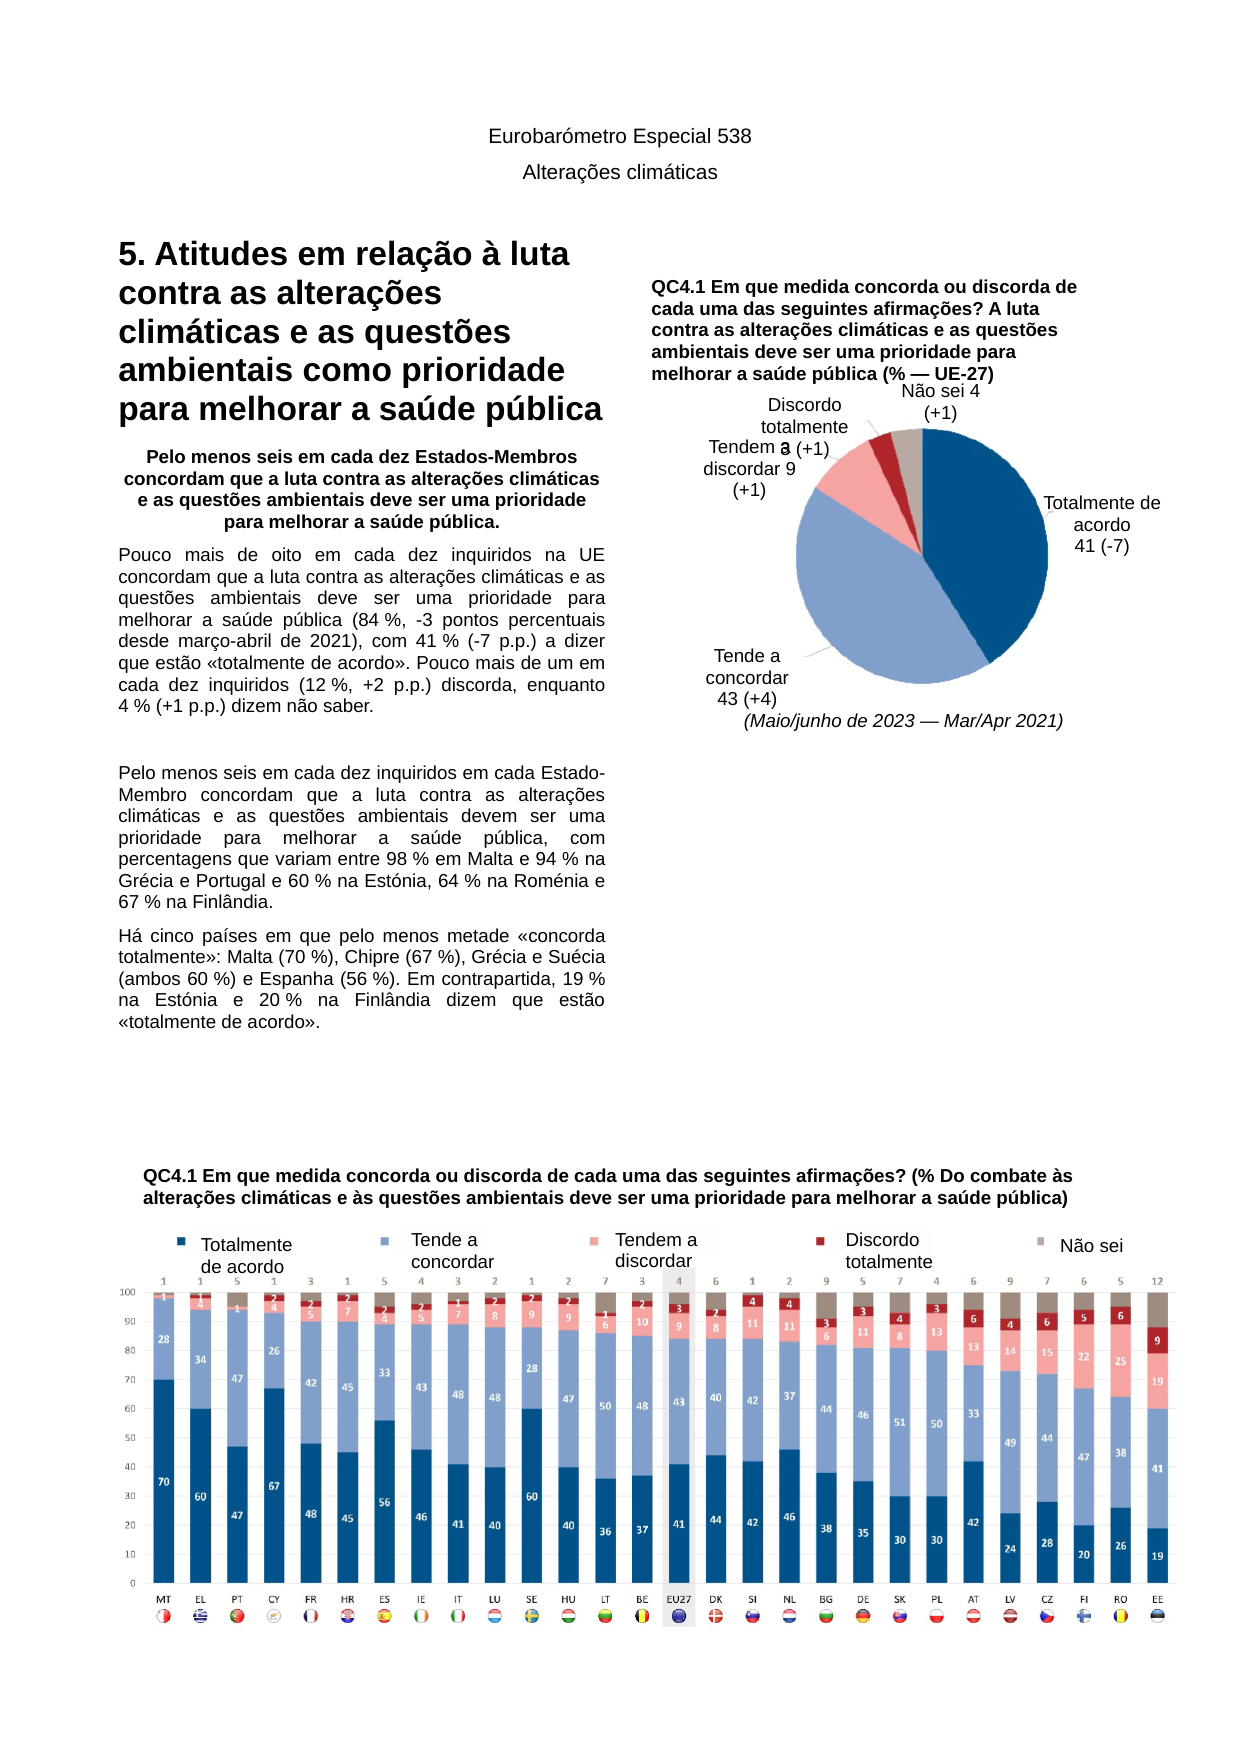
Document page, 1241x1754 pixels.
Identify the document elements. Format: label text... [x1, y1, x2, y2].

picture [163, 1217, 1044, 1258]
picture [276, 1264, 281, 1272]
text Pelo menos seis em cada dez inquiridos em cada Estado-Membro concordam que a luta contra as alterações climáticas e as questões ambientais devem ser uma prioridade para melhorar a saúde pública, com percentagens que variam entre 98 % em Malta e 94 % na Grécia e Portugal e 60 % na Estónia, 64 % na Roménia e 67 % na Finlândia. [118, 762, 605, 913]
picture [807, 402, 812, 410]
picture [779, 402, 1062, 694]
text Há cinco países em que pelo menos metade «concorda totalmente»: Malta (70 %), Chipre (67 %), Grécia e Suécia (ambos 60 %) e Espanha (56 %). Em contrapartida, 19 % na Estónia e 20 % na Finlândia dizem que estão «totalmente de acordo». [118, 924, 605, 1032]
text Pelo menos seis em cada dez Estados-Membros concordam que a luta contra as alterações climáticas e as questões ambientais deve ser uma prioridade para melhorar a saúde pública. [118, 446, 605, 532]
picture [110, 1263, 1179, 1635]
picture [834, 402, 839, 410]
subtitle 5. Atitudes em relação à luta contra as alterações climáticas e as questões ambientais como prioridade para melhorar a saúde pública [118, 234, 605, 427]
picture [1055, 500, 1060, 508]
picture [249, 1264, 254, 1272]
text Pouco mais de oito em cada dez inquiridos na UE concordam que a luta contra as alterações climáticas e as questões ambientais deve ser uma prioridade para melhorar a saúde pública (84 %, -3 pontos percentuais desde março-abril de 2021), com 41 % (-7 p.p.) a dizer que estão «totalmente de acordo». Pouco mais de um em cada dez inquiridos (12 %, +2 p.p.) discorda, enquanto 4 % (+1 p.p.) dizem não saber. [118, 544, 605, 716]
